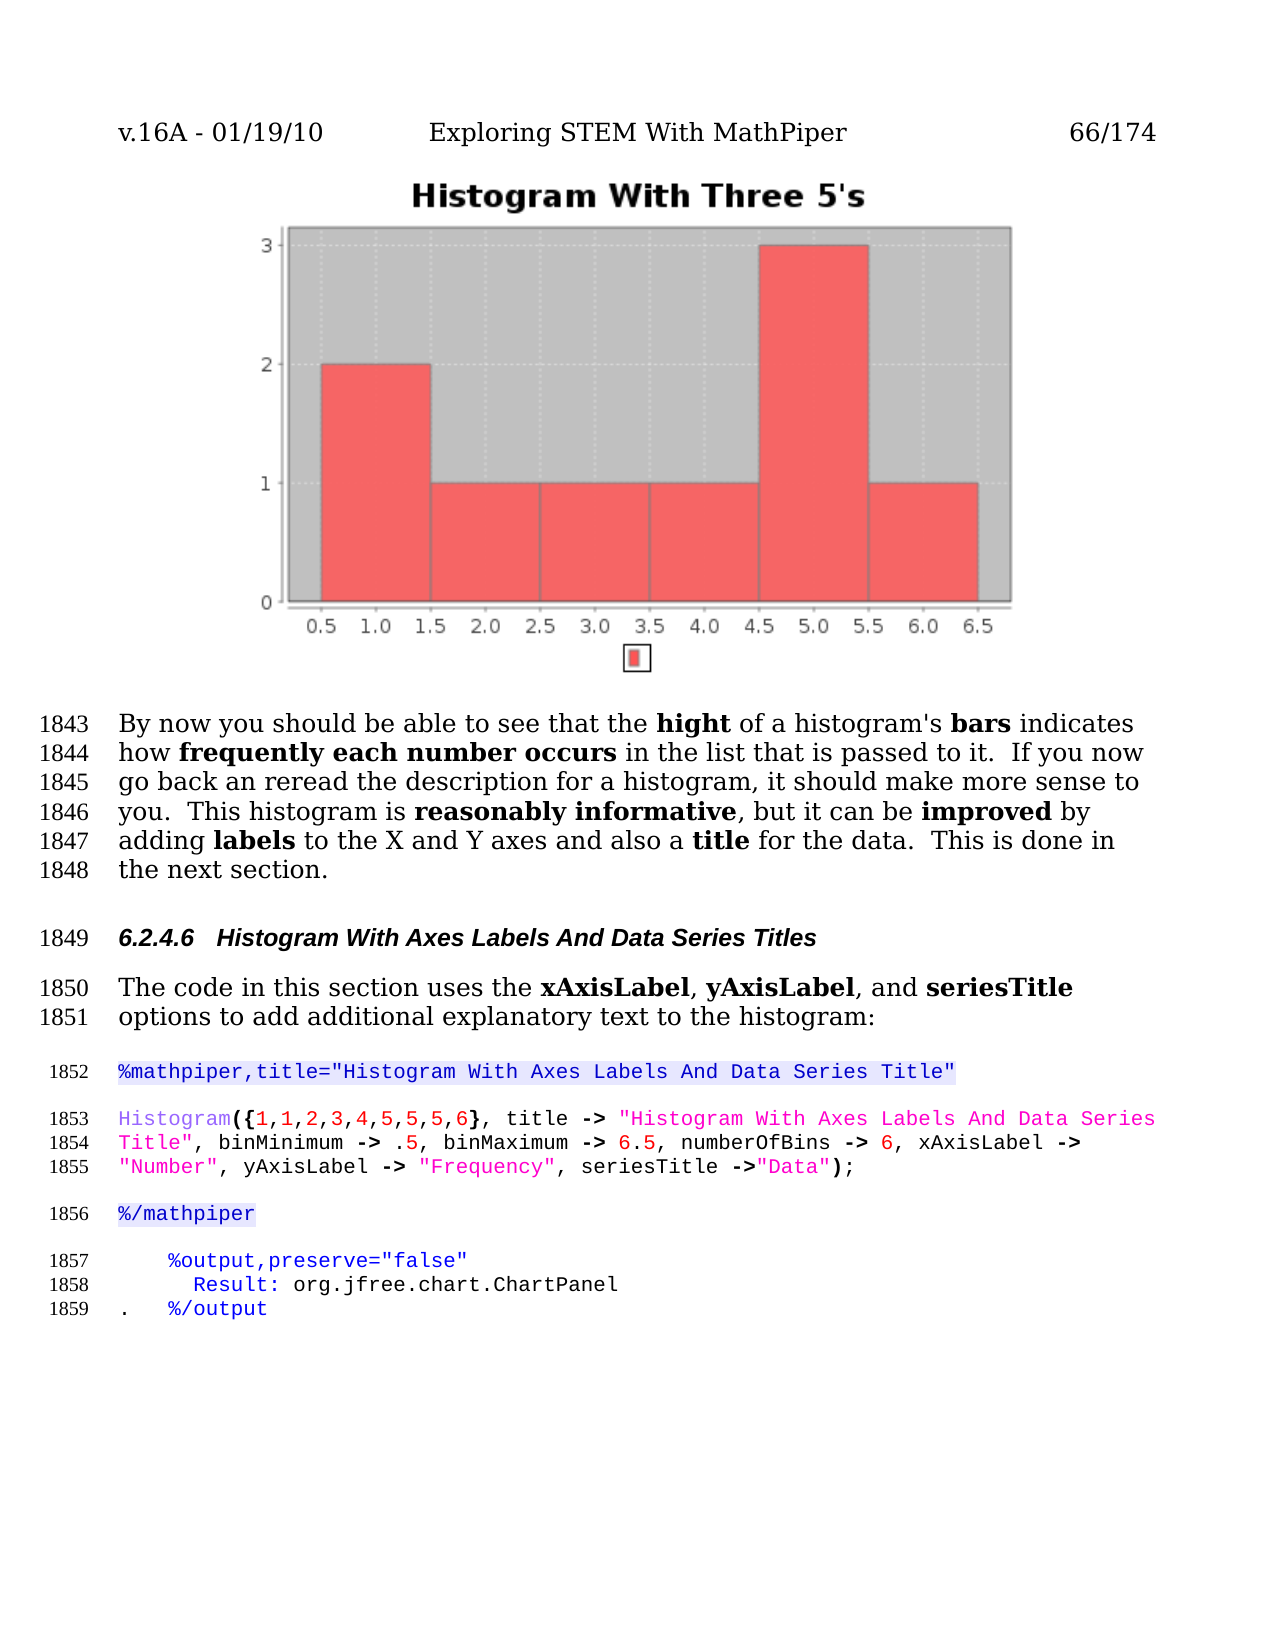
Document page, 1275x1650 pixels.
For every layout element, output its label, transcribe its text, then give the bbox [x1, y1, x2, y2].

text By now you should be able to see that the hight of a histogram's bars indicates how frequently each number occurs in the list that is passed to it. If you now go back an reread the description for a histogram, it should make more sense to you. This histogram is reasonably informative, but it can be improved by adding labels to the X and Y axes and also a title for the data. This is done in the next section. [118, 708, 1157, 884]
text Result: org.jfree.chart.ChartPanel [118, 1274, 1157, 1298]
text %/mathpiper [118, 1203, 1157, 1227]
text . %/output [118, 1298, 1157, 1321]
picture [245, 176, 1030, 674]
text %output,preserve="false" [118, 1250, 1157, 1274]
text Histogram({1,1,2,3,4,5,5,5,6}, title -> "Histogram With Axes Labels And Data Series Title", binMinimum -> .5, binMaximum -> 6.5, numberOfBins -> 6, xAxisLabel -> "Number", yAxisLabel -> "Frequency", seriesTitle ->"Data"); [118, 1108, 1157, 1179]
text The code in this section uses the xAxisLabel, yAxisLabel, and seriesTitle options to add additional explanatory text to the histogram: [118, 973, 1157, 1031]
text %mathpiper,title="Histogram With Axes Labels And Data Series Title" [118, 1061, 1157, 1085]
subtitle Histogram With Axes Labels And Data Series Titles [118, 923, 1157, 952]
